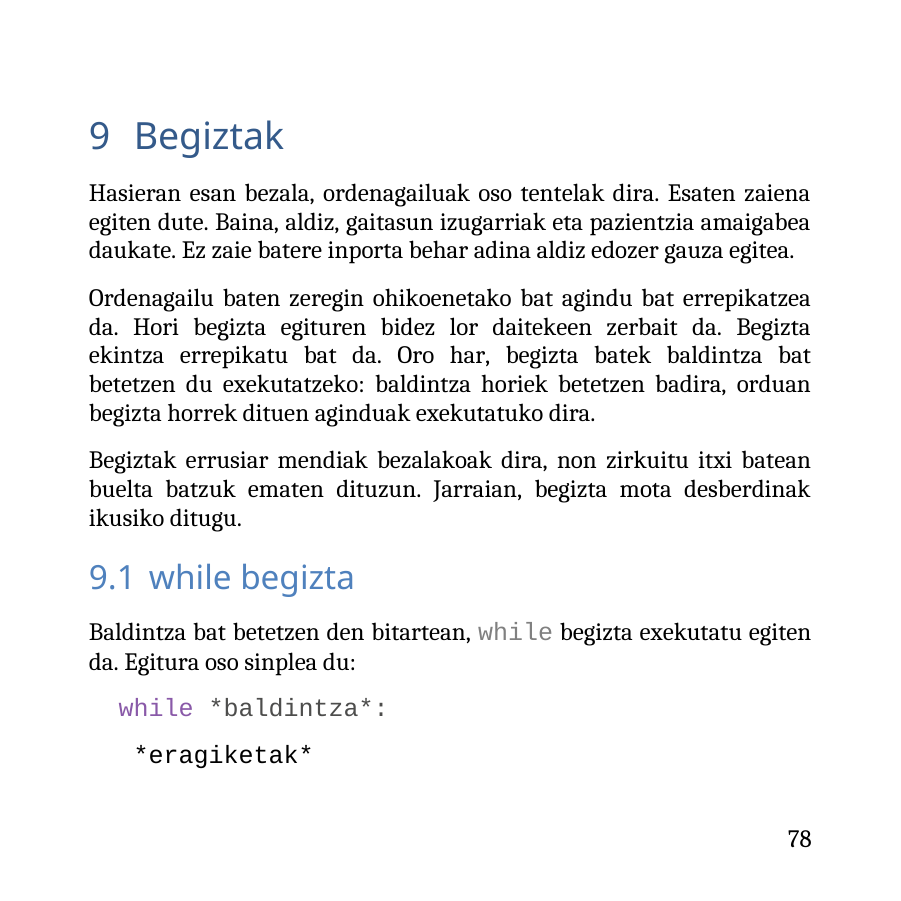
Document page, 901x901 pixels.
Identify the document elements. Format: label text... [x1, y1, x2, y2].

text Ordenagailu baten zeregin ohikoenetako bat agindu bat errepikatzea da. Hori begizta egituren bidez lor daitekeen zerbait da. Begizta ekintza errepikatu bat da. Oro har, begizta batek baldintza bat betetzen du exekutatzeko: baldintza horiek betetzen badira, orduan begizta horrek dituen aginduak exekutatuko dira. [89, 284, 811, 428]
subtitle Begiztak [89, 109, 811, 160]
text Hasieran esan bezala, ordenagailuak oso tentelak dira. Esaten zaiena egiten dute. Baina, aldiz, gaitasun izugarriak eta pazientzia amaigabea daukate. Ez zaie batere inporta behar adina aldiz edozer gauza egitea. [89, 179, 811, 265]
text Begiztak errusiar mendiak bezalakoak dira, non zirkuitu itxi batean buelta batzuk ematen dituzun. Jarraian, begizta mota desberdinak ikusiko ditugu. [89, 446, 811, 533]
subtitle while begizta [89, 553, 811, 599]
text Baldintza bat betetzen den bitartean, while begizta exekutatu egiten da. Egitura oso sinplea du: [89, 618, 811, 676]
text *eragiketak* [118, 742, 811, 771]
text while *baldintza*: [118, 695, 811, 723]
